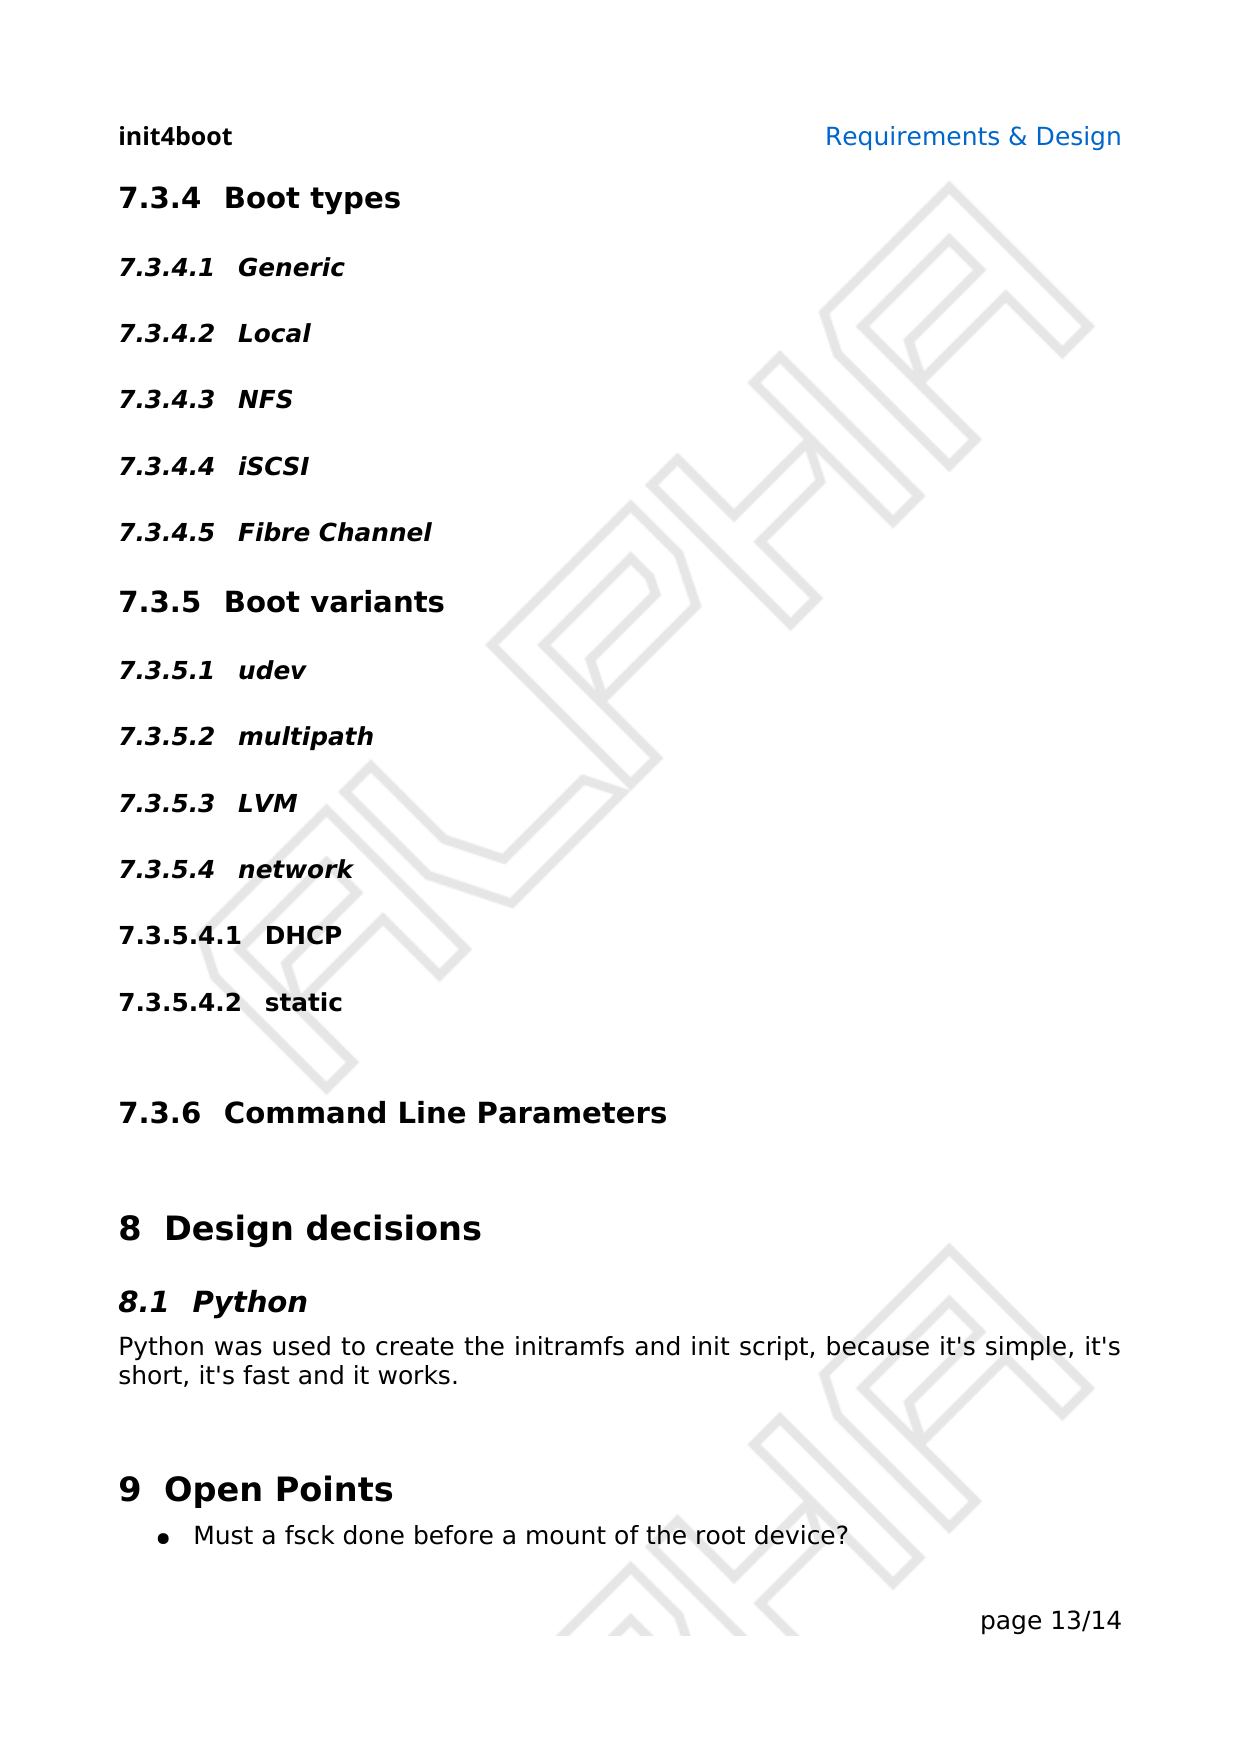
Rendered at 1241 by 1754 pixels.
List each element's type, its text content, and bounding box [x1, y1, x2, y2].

subtitle iSCSI [118, 452, 1122, 481]
subtitle LVM [118, 789, 1122, 818]
picture [118, 117, 1122, 182]
picture [118, 1248, 1122, 1286]
picture [118, 547, 1122, 585]
picture [118, 1130, 1122, 1209]
picture [118, 415, 1122, 452]
subtitle Boot types [118, 182, 1122, 216]
subtitle udev [118, 656, 1122, 685]
subtitle multipath [118, 723, 1122, 752]
picture [118, 1509, 1122, 1636]
subtitle Design decisions [118, 1209, 1122, 1248]
picture [118, 951, 1122, 988]
picture [118, 752, 1122, 789]
picture [118, 884, 1122, 922]
subtitle Boot variants [118, 585, 1122, 619]
list Must a fsck done before a mount of the root device? [156, 1521, 1122, 1551]
picture [118, 481, 1122, 518]
picture [118, 1391, 1122, 1470]
subtitle Open Points [118, 1470, 1122, 1509]
picture [118, 216, 1122, 253]
subtitle DHCP [118, 922, 1122, 951]
picture [118, 685, 1122, 723]
picture [118, 619, 1122, 656]
subtitle Generic [118, 253, 1122, 282]
subtitle static [118, 988, 1122, 1017]
picture [118, 1320, 1122, 1332]
picture [118, 1017, 1122, 1096]
picture [118, 818, 1122, 855]
subtitle NFS [118, 386, 1122, 415]
subtitle Local [118, 319, 1122, 348]
subtitle Python [118, 1286, 1122, 1320]
picture [118, 282, 1122, 319]
picture [118, 348, 1122, 386]
subtitle Command Line Parameters [118, 1096, 1122, 1130]
subtitle Fibre Channel [118, 518, 1122, 547]
text Python was used to create the initramfs and init script, because it's simple, it's short, it's fast and it works. [118, 1332, 1122, 1391]
subtitle network [118, 855, 1122, 884]
